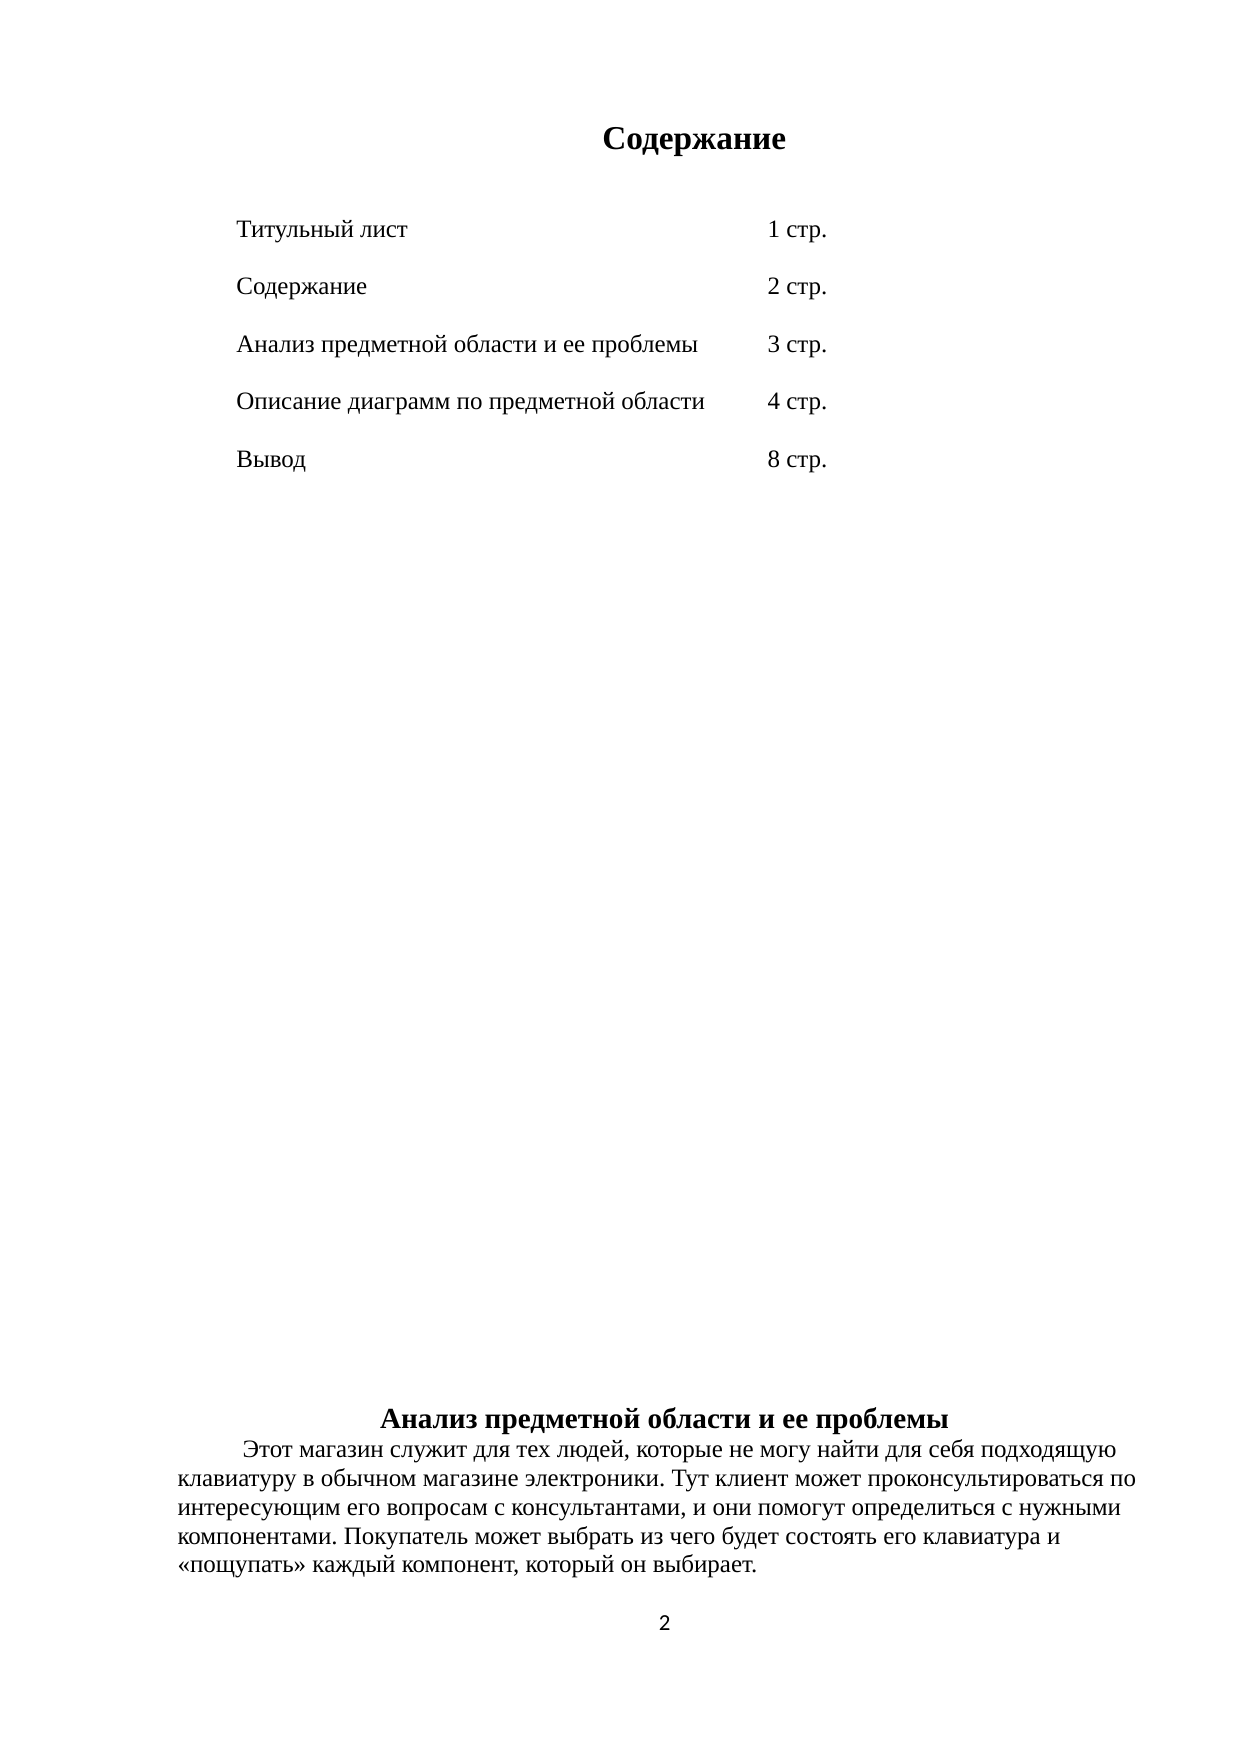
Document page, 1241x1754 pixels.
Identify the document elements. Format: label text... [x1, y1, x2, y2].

text Анализ предметной области и ее проблемы 3 стр. [177, 329, 1152, 358]
text Вывод 8 стр. [177, 444, 1152, 473]
text Описание диаграмм по предметной области 4 стр. [177, 386, 1152, 415]
text Титульный лист 1 стр. [177, 214, 1152, 243]
text Содержание 2 стр. [177, 271, 1152, 300]
text Анализ предметной области и ее проблемы [177, 1401, 1152, 1434]
text Содержание [177, 118, 1152, 156]
text Этот магазин служит для тех людей, которые не могу найти для себя подходящую клавиатуру в обычном магазине электроники. Тут клиент может проконсультироваться по интересующим его вопросам с консультантами, и они помогут определиться с нужными компонентами. Покупатель может выбрать из чего будет состоять его клавиатура и «пощупать» каждый компонент, который он выбирает. [177, 1434, 1152, 1578]
